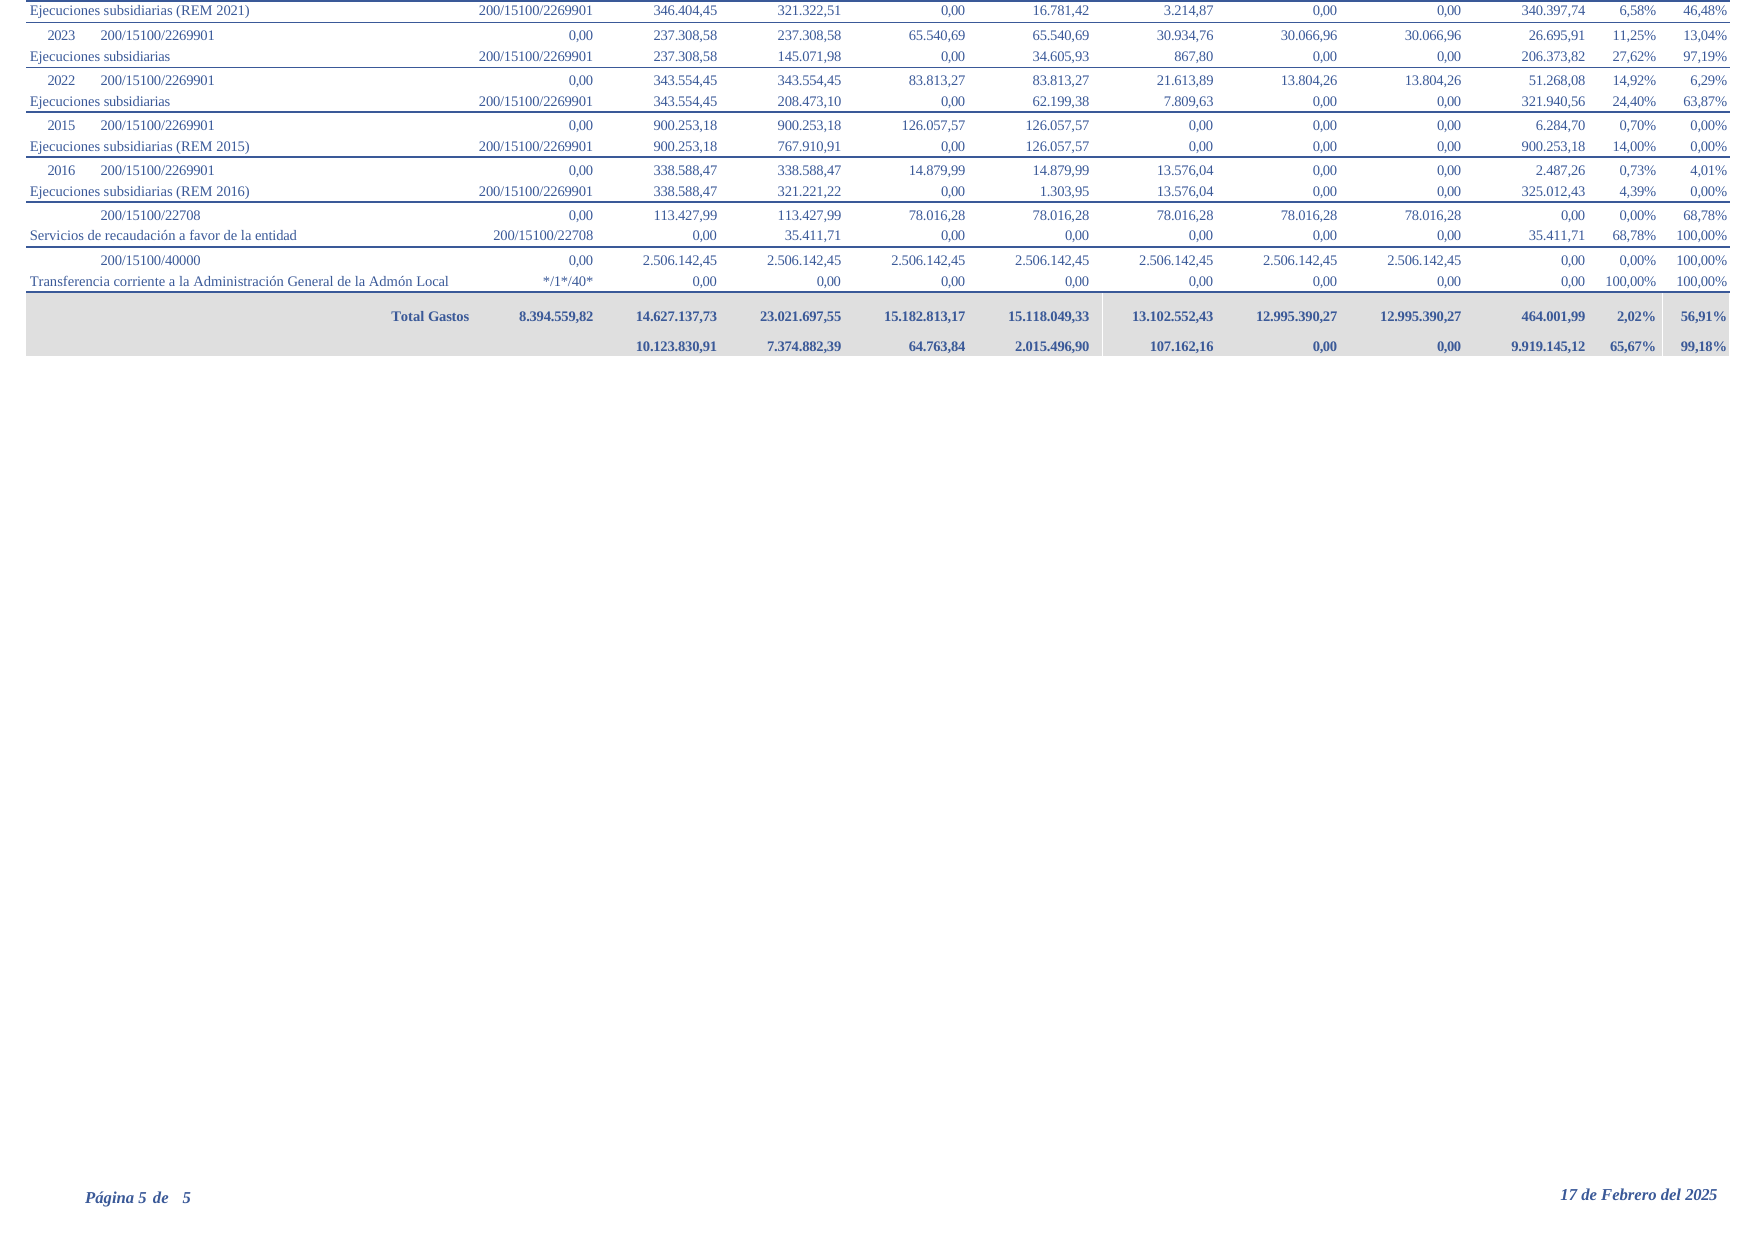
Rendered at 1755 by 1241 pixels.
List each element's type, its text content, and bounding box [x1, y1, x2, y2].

table_cell 0,00 [1227, 135, 1353, 156]
table_cell 0,00 [1353, 270, 1476, 291]
table_cell 0,00% [1663, 135, 1729, 156]
table_cell 30.934,76 [1103, 23, 1227, 45]
table_cell 208.473,10 [728, 90, 855, 111]
table_cell 0,00 [979, 225, 1102, 246]
table_cell 0,00 [855, 2, 979, 21]
table_cell */1*/40* [472, 270, 605, 291]
table_cell 0,00 [979, 270, 1102, 291]
table_cell 2.506.142,45 [605, 248, 728, 270]
table_cell 16.781,42 [979, 2, 1102, 21]
table_cell 9.919.145,12 [1476, 331, 1591, 356]
table_cell 343.554,45 [605, 68, 728, 90]
table_cell 100,00% [1591, 270, 1662, 291]
table_cell 346.404,45 [605, 2, 728, 21]
table_cell 2.506.142,45 [1103, 248, 1227, 270]
table_cell 7.809,63 [1103, 90, 1227, 111]
table_cell Ejecuciones subsidiarias (REM 2021) [26, 2, 472, 21]
table_cell 14,92% [1591, 68, 1662, 90]
table_cell 8.394.559,82 [472, 293, 605, 331]
table_cell 26.695,91 [1476, 23, 1591, 45]
table_cell 338.588,47 [605, 158, 728, 180]
table_cell 237.308,58 [728, 23, 855, 45]
table_cell 68,78% [1591, 225, 1662, 246]
table_cell 2.506.142,45 [855, 248, 979, 270]
table_cell 78.016,28 [855, 203, 979, 225]
table_cell 0,00 [1476, 248, 1591, 270]
table_cell 0,00 [1353, 135, 1476, 156]
table_cell 35.411,71 [728, 225, 855, 246]
table_cell 7.374.882,39 [728, 331, 855, 356]
table_cell [472, 331, 605, 356]
table_cell 0,00 [1353, 331, 1476, 356]
table_cell 321.221,22 [728, 180, 855, 201]
table_cell 0,00 [472, 248, 605, 270]
table_cell 0,00 [1103, 270, 1227, 291]
table_cell 0,00 [1353, 45, 1476, 66]
table_cell 0,00 [1353, 158, 1476, 180]
table_cell 767.910,91 [728, 135, 855, 156]
table_cell 900.253,18 [1476, 135, 1591, 156]
table_cell 0,00 [472, 203, 605, 225]
table_cell 0,00 [855, 225, 979, 246]
table_cell 14.879,99 [855, 158, 979, 180]
table_cell 30.066,96 [1227, 23, 1353, 45]
table_cell 10.123.830,91 [605, 331, 728, 356]
table_cell 12.995.390,27 [1227, 293, 1353, 331]
table_cell 2023 200/15100/2269901 [26, 23, 472, 45]
table_cell 2.015.496,90 [979, 331, 1102, 356]
table_cell 0,00 [728, 270, 855, 291]
table_cell 1.303,95 [979, 180, 1102, 201]
table_cell 867,80 [1103, 45, 1227, 66]
table_cell 97,19% [1663, 45, 1729, 66]
table_cell 0,00 [1103, 135, 1227, 156]
table_cell Transferencia corriente a la Administración General de la Admón Local [26, 270, 472, 291]
table_cell 0,00 [1227, 113, 1353, 135]
table_cell 0,00 [855, 270, 979, 291]
table_cell 15.182.813,17 [855, 293, 979, 331]
table_cell 64.763,84 [855, 331, 979, 356]
table_cell 237.308,58 [605, 45, 728, 66]
table_cell 200/15100/2269901 [472, 90, 605, 111]
table_cell 2.506.142,45 [979, 248, 1102, 270]
table_cell 343.554,45 [605, 90, 728, 111]
table_cell 13.804,26 [1353, 68, 1476, 90]
table_cell 65.540,69 [979, 23, 1102, 45]
table_cell 27,62% [1591, 45, 1662, 66]
table_cell Total Gastos [26, 293, 472, 331]
table_cell 2.487,26 [1476, 158, 1591, 180]
table_cell Ejecuciones subsidiarias (REM 2015) [26, 135, 472, 156]
table_cell 0,00 [605, 225, 728, 246]
table_cell 6.284,70 [1476, 113, 1591, 135]
table_cell Ejecuciones subsidiarias [26, 90, 472, 111]
table_cell 14,00% [1591, 135, 1662, 156]
table_cell 206.373,82 [1476, 45, 1591, 66]
table_cell 900.253,18 [605, 113, 728, 135]
table_cell 4,39% [1591, 180, 1662, 201]
table_cell 78.016,28 [979, 203, 1102, 225]
table_cell 0,00 [1103, 225, 1227, 246]
table_cell 78.016,28 [1227, 203, 1353, 225]
table_cell 99,18% [1663, 331, 1729, 356]
table_cell 100,00% [1663, 270, 1729, 291]
table_cell 6,58% [1591, 2, 1662, 21]
table_cell 0,00 [1227, 2, 1353, 21]
table_cell 0,00 [1353, 225, 1476, 246]
table_cell 200/15100/2269901 [472, 2, 605, 21]
table_cell 0,00 [855, 180, 979, 201]
table_cell 338.588,47 [728, 158, 855, 180]
table_cell 321.322,51 [728, 2, 855, 21]
table_cell 0,00 [1227, 90, 1353, 111]
table_cell 0,00 [1227, 45, 1353, 66]
table_cell 35.411,71 [1476, 225, 1591, 246]
table_cell 0,00 [855, 45, 979, 66]
table_cell 0,00 [1476, 203, 1591, 225]
table_cell 0,00 [1353, 113, 1476, 135]
table_cell 100,00% [1663, 225, 1729, 246]
table_cell 321.940,56 [1476, 90, 1591, 111]
table_cell 78.016,28 [1103, 203, 1227, 225]
table_cell Servicios de recaudación a favor de la entidad [26, 225, 472, 246]
table_cell 113.427,99 [605, 203, 728, 225]
table_cell 56,91% [1663, 293, 1729, 331]
table_cell 200/15100/22708 [472, 225, 605, 246]
table_cell 0,00 [1103, 113, 1227, 135]
table_cell 2.506.142,45 [1353, 248, 1476, 270]
table_cell 13.804,26 [1227, 68, 1353, 90]
table_cell 0,73% [1591, 158, 1662, 180]
table_cell 12.995.390,27 [1353, 293, 1476, 331]
table_cell Ejecuciones subsidiarias (REM 2016) [26, 180, 472, 201]
table_cell 0,00 [1476, 270, 1591, 291]
table_cell Ejecuciones subsidiarias [26, 45, 472, 66]
table_cell 65.540,69 [855, 23, 979, 45]
table_cell 14.627.137,73 [605, 293, 728, 331]
table_cell 3.214,87 [1103, 2, 1227, 21]
table_cell 2015 200/15100/2269901 [26, 113, 472, 135]
table_cell 68,78% [1663, 203, 1729, 225]
table_cell 13.576,04 [1103, 158, 1227, 180]
table_cell 237.308,58 [605, 23, 728, 45]
table_cell 200/15100/2269901 [472, 180, 605, 201]
table_cell 11,25% [1591, 23, 1662, 45]
table_cell 126.057,57 [855, 113, 979, 135]
table_cell 23.021.697,55 [728, 293, 855, 331]
table_cell 51.268,08 [1476, 68, 1591, 90]
table_cell 107.162,16 [1103, 331, 1227, 356]
table_cell 100,00% [1663, 248, 1729, 270]
table_cell 325.012,43 [1476, 180, 1591, 201]
table_cell 0,00 [1353, 180, 1476, 201]
table_cell 200/15100/2269901 [472, 45, 605, 66]
table_cell 126.057,57 [979, 113, 1102, 135]
table_cell 14.879,99 [979, 158, 1102, 180]
table_cell 900.253,18 [605, 135, 728, 156]
table_cell 200/15100/2269901 [472, 135, 605, 156]
table_cell 62.199,38 [979, 90, 1102, 111]
table_cell 0,00 [1227, 270, 1353, 291]
table_cell 30.066,96 [1353, 23, 1476, 45]
table_cell 0,00 [855, 135, 979, 156]
table_cell 15.118.049,33 [979, 293, 1102, 331]
table_cell 0,00 [1227, 158, 1353, 180]
table_cell 200/15100/40000 [26, 248, 472, 270]
table_cell 21.613,89 [1103, 68, 1227, 90]
table_cell 0,00 [472, 158, 605, 180]
table_cell 0,00 [855, 90, 979, 111]
table_cell 13,04% [1663, 23, 1729, 45]
table_cell 13.576,04 [1103, 180, 1227, 201]
table_cell 0,00 [472, 23, 605, 45]
table_cell 0,00 [1227, 225, 1353, 246]
table_cell 13.102.552,43 [1103, 293, 1227, 331]
table_cell 200/15100/22708 [26, 203, 472, 225]
table_cell 24,40% [1591, 90, 1662, 111]
table_cell 65,67% [1591, 331, 1662, 356]
table_cell 83.813,27 [979, 68, 1102, 90]
table_cell 63,87% [1663, 90, 1729, 111]
table_cell 6,29% [1663, 68, 1729, 90]
table_cell 2016 200/15100/2269901 [26, 158, 472, 180]
table_cell 78.016,28 [1353, 203, 1476, 225]
table_cell 0,00 [472, 113, 605, 135]
table_cell 0,70% [1591, 113, 1662, 135]
table_cell 145.071,98 [728, 45, 855, 66]
table_cell 340.397,74 [1476, 2, 1591, 21]
table_cell 464.001,99 [1476, 293, 1591, 331]
table_cell 0,00% [1591, 203, 1662, 225]
table_cell 0,00 [1227, 331, 1353, 356]
table_cell 0,00% [1663, 113, 1729, 135]
table_cell 0,00% [1663, 180, 1729, 201]
table_cell 343.554,45 [728, 68, 855, 90]
table_cell 83.813,27 [855, 68, 979, 90]
table_cell 2.506.142,45 [728, 248, 855, 270]
table_cell 2022 200/15100/2269901 [26, 68, 472, 90]
table_cell 2.506.142,45 [1227, 248, 1353, 270]
table_cell 0,00 [1353, 2, 1476, 21]
table_cell 900.253,18 [728, 113, 855, 135]
table_cell [26, 331, 472, 356]
table_cell 113.427,99 [728, 203, 855, 225]
table_cell 126.057,57 [979, 135, 1102, 156]
table_cell 0,00 [605, 270, 728, 291]
table_cell 34.605,93 [979, 45, 1102, 66]
table_cell 0,00 [1353, 90, 1476, 111]
table_cell 46,48% [1663, 2, 1729, 21]
table_cell 4,01% [1663, 158, 1729, 180]
table_cell 2,02% [1591, 293, 1662, 331]
table_cell 0,00 [1227, 180, 1353, 201]
table_cell 0,00% [1591, 248, 1662, 270]
table_cell 0,00 [472, 68, 605, 90]
table_cell 338.588,47 [605, 180, 728, 201]
